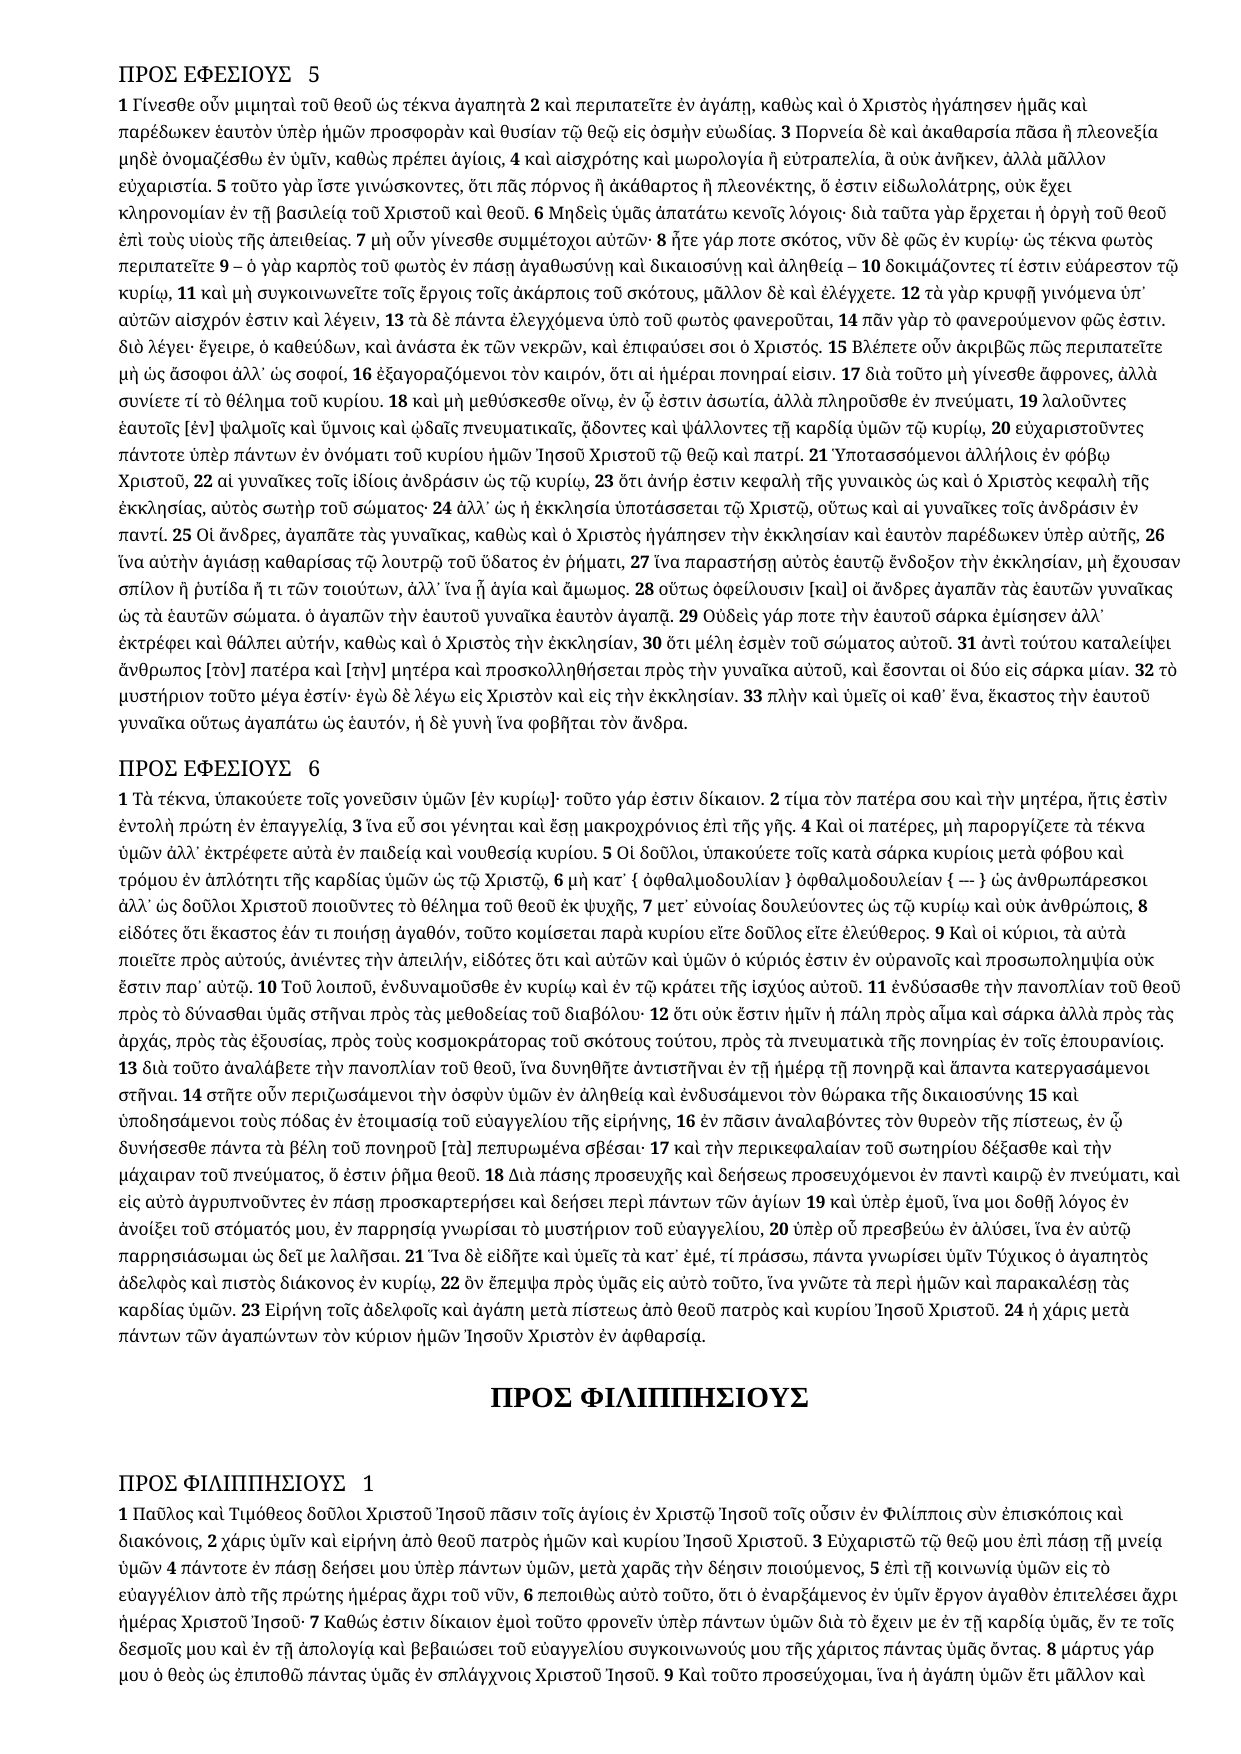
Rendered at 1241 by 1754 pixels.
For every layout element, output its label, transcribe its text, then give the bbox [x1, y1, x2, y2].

text 1 Γίνεσθε οὖν μιμηταὶ τοῦ θεοῦ ὡς τέκνα ἀγαπητὰ 2 καὶ περιπατεῖτε ἐν ἀγάπῃ, καθὼς καὶ ὁ Χριστὸς ἠγάπησεν ἡμᾶς καὶ παρέδωκεν ἑαυτὸν ὑπὲρ ἡμῶν προσφορὰν καὶ θυσίαν τῷ θεῷ εἰς ὀσμὴν εὐωδίας. 3 Πορνεία δὲ καὶ ἀκαθαρσία πᾶσα ἢ πλεονεξία μηδὲ ὀνομαζέσθω ἐν ὑμῖν, καθὼς πρέπει ἁγίοις, 4 καὶ αἰσχρότης καὶ μωρολογία ἢ εὐτραπελία, ἃ οὐκ ἀνῆκεν, ἀλλὰ μᾶλλον εὐχαριστία. 5 τοῦτο γὰρ ἴστε γινώσκοντες, ὅτι πᾶς πόρνος ἢ ἀκάθαρτος ἢ πλεονέκτης, ὅ ἐστιν εἰδωλολάτρης, οὐκ ἔχει κληρονομίαν ἐν τῇ βασιλείᾳ τοῦ Χριστοῦ καὶ θεοῦ. 6 Μηδεὶς ὑμᾶς ἀπατάτω κενοῖς λόγοις· διὰ ταῦτα γὰρ ἔρχεται ἡ ὀργὴ τοῦ θεοῦ ἐπὶ τοὺς υἱοὺς τῆς ἀπειθείας. 7 μὴ οὖν γίνεσθε συμμέτοχοι αὐτῶν· 8 ἦτε γάρ ποτε σκότος, νῦν δὲ φῶς ἐν κυρίῳ· ὡς τέκνα φωτὸς περιπατεῖτε 9 – ὁ γὰρ καρπὸς τοῦ φωτὸς ἐν πάσῃ ἀγαθωσύνῃ καὶ δικαιοσύνῃ καὶ ἀληθείᾳ – 10 δοκιμάζοντες τί ἐστιν εὐάρεστον τῷ κυρίῳ, 11 καὶ μὴ συγκοινωνεῖτε τοῖς ἔργοις τοῖς ἀκάρποις τοῦ σκότους, μᾶλλον δὲ καὶ ἐλέγχετε. 12 τὰ γὰρ κρυφῇ γινόμενα ὑπ᾽ αὐτῶν αἰσχρόν ἐστιν καὶ λέγειν, 13 τὰ δὲ πάντα ἐλεγχόμενα ὑπὸ τοῦ φωτὸς φανεροῦται, 14 πᾶν γὰρ τὸ φανερούμενον φῶς ἐστιν. διὸ λέγει· ἔγειρε, ὁ καθεύδων, καὶ ἀνάστα ἐκ τῶν νεκρῶν, καὶ ἐπιφαύσει σοι ὁ Χριστός. 15 Βλέπετε οὖν ἀκριβῶς πῶς περιπατεῖτε μὴ ὡς ἄσοφοι ἀλλ᾽ ὡς σοφοί, 16 ἐξαγοραζόμενοι τὸν καιρόν, ὅτι αἱ ἡμέραι πονηραί εἰσιν. 17 διὰ τοῦτο μὴ γίνεσθε ἄφρονες, ἀλλὰ συνίετε τί τὸ θέλημα τοῦ κυρίου. 18 καὶ μὴ μεθύσκεσθε οἴνῳ, ἐν ᾧ ἐστιν ἀσωτία, ἀλλὰ πληροῦσθε ἐν πνεύματι, 19 λαλοῦντες ἑαυτοῖς [ἐν] ψαλμοῖς καὶ ὕμνοις καὶ ᾠδαῖς πνευματικαῖς, ᾄδοντες καὶ ψάλλοντες τῇ καρδίᾳ ὑμῶν τῷ κυρίῳ, 20 εὐχαριστοῦντες πάντοτε ὑπὲρ πάντων ἐν ὀνόματι τοῦ κυρίου ἡμῶν Ἰησοῦ Χριστοῦ τῷ θεῷ καὶ πατρί. 21 Ὑποτασσόμενοι ἀλλήλοις ἐν φόβῳ Χριστοῦ, 22 αἱ γυναῖκες τοῖς ἰδίοις ἀνδράσιν ὡς τῷ κυρίῳ, 23 ὅτι ἀνήρ ἐστιν κεφαλὴ τῆς γυναικὸς ὡς καὶ ὁ Χριστὸς κεφαλὴ τῆς ἐκκλησίας, αὐτὸς σωτὴρ τοῦ σώματος· 24 ἀλλ᾽ ὡς ἡ ἐκκλησία ὑποτάσσεται τῷ Χριστῷ, οὕτως καὶ αἱ γυναῖκες τοῖς ἀνδράσιν ἐν παντί. 25 Οἱ ἄνδρες, ἀγαπᾶτε τὰς γυναῖκας, καθὼς καὶ ὁ Χριστὸς ἠγάπησεν τὴν ἐκκλησίαν καὶ ἑαυτὸν παρέδωκεν ὑπὲρ αὐτῆς, 26 ἵνα αὐτὴν ἁγιάσῃ καθαρίσας τῷ λουτρῷ τοῦ ὕδατος ἐν ῥήματι, 27 ἵνα παραστήσῃ αὐτὸς ἑαυτῷ ἔνδοξον τὴν ἐκκλησίαν, μὴ ἔχουσαν σπίλον ἢ ῥυτίδα ἤ τι τῶν τοιούτων, ἀλλ᾽ ἵνα ᾖ ἁγία καὶ ἄμωμος. 28 οὕτως ὀφείλουσιν [καὶ] οἱ ἄνδρες ἀγαπᾶν τὰς ἑαυτῶν γυναῖκας ὡς τὰ ἑαυτῶν σώματα. ὁ ἀγαπῶν τὴν ἑαυτοῦ γυναῖκα ἑαυτὸν ἀγαπᾷ. 29 Οὐδεὶς γάρ ποτε τὴν ἑαυτοῦ σάρκα ἐμίσησεν ἀλλ᾽ ἐκτρέφει καὶ θάλπει αὐτήν, καθὼς καὶ ὁ Χριστὸς τὴν ἐκκλησίαν, 30 ὅτι μέλη ἐσμὲν τοῦ σώματος αὐτοῦ. 31 ἀντὶ τούτου καταλείψει ἄνθρωπος [τὸν] πατέρα καὶ [τὴν] μητέρα καὶ προσκολληθήσεται πρὸς τὴν γυναῖκα αὐτοῦ, καὶ ἔσονται οἱ δύο εἰς σάρκα μίαν. 32 τὸ μυστήριον τοῦτο μέγα ἐστίν· ἐγὼ δὲ λέγω εἰς Χριστὸν καὶ εἰς τὴν ἐκκλησίαν. 33 πλὴν καὶ ὑμεῖς οἱ καθ᾽ ἕνα, ἕκαστος τὴν ἑαυτοῦ γυναῖκα οὕτως ἀγαπάτω ὡς ἑαυτόν, ἡ δὲ γυνὴ ἵνα φοβῆται τὸν ἄνδρα. [118, 93, 1181, 735]
text 1 Τὰ τέκνα, ὑπακούετε τοῖς γονεῦσιν ὑμῶν [ἐν κυρίῳ]· τοῦτο γάρ ἐστιν δίκαιον. 2 τίμα τὸν πατέρα σου καὶ τὴν μητέρα, ἥτις ἐστὶν ἐντολὴ πρώτη ἐν ἐπαγγελίᾳ, 3 ἵνα εὖ σοι γένηται καὶ ἔσῃ μακροχρόνιος ἐπὶ τῆς γῆς. 4 Καὶ οἱ πατέρες, μὴ παροργίζετε τὰ τέκνα ὑμῶν ἀλλ᾽ ἐκτρέφετε αὐτὰ ἐν παιδείᾳ καὶ νουθεσίᾳ κυρίου. 5 Οἱ δοῦλοι, ὑπακούετε τοῖς κατὰ σάρκα κυρίοις μετὰ φόβου καὶ τρόμου ἐν ἁπλότητι τῆς καρδίας ὑμῶν ὡς τῷ Χριστῷ, 6 μὴ κατ᾽ { ὀφθαλμοδουλίαν } ὀφθαλμοδουλείαν { --- } ὡς ἀνθρωπάρεσκοι ἀλλ᾽ ὡς δοῦλοι Χριστοῦ ποιοῦντες τὸ θέλημα τοῦ θεοῦ ἐκ ψυχῆς, 7 μετ᾽ εὐνοίας δουλεύοντες ὡς τῷ κυρίῳ καὶ οὐκ ἀνθρώποις, 8 εἰδότες ὅτι ἕκαστος ἐάν τι ποιήσῃ ἀγαθόν, τοῦτο κομίσεται παρὰ κυρίου εἴτε δοῦλος εἴτε ἐλεύθερος. 9 Καὶ οἱ κύριοι, τὰ αὐτὰ ποιεῖτε πρὸς αὐτούς, ἀνιέντες τὴν ἀπειλήν, εἰδότες ὅτι καὶ αὐτῶν καὶ ὑμῶν ὁ κύριός ἐστιν ἐν οὐρανοῖς καὶ προσωπολημψία οὐκ ἔστιν παρ᾽ αὐτῷ. 10 Τοῦ λοιποῦ, ἐνδυναμοῦσθε ἐν κυρίῳ καὶ ἐν τῷ κράτει τῆς ἰσχύος αὐτοῦ. 11 ἐνδύσασθε τὴν πανοπλίαν τοῦ θεοῦ πρὸς τὸ δύνασθαι ὑμᾶς στῆναι πρὸς τὰς μεθοδείας τοῦ διαβόλου· 12 ὅτι οὐκ ἔστιν ἡμῖν ἡ πάλη πρὸς αἷμα καὶ σάρκα ἀλλὰ πρὸς τὰς ἀρχάς, πρὸς τὰς ἐξουσίας, πρὸς τοὺς κοσμοκράτορας τοῦ σκότους τούτου, πρὸς τὰ πνευματικὰ τῆς πονηρίας ἐν τοῖς ἐπουρανίοις. 13 διὰ τοῦτο ἀναλάβετε τὴν πανοπλίαν τοῦ θεοῦ, ἵνα δυνηθῆτε ἀντιστῆναι ἐν τῇ ἡμέρᾳ τῇ πονηρᾷ καὶ ἅπαντα κατεργασάμενοι στῆναι. 14 στῆτε οὖν περιζωσάμενοι τὴν ὀσφὺν ὑμῶν ἐν ἀληθείᾳ καὶ ἐνδυσάμενοι τὸν θώρακα τῆς δικαιοσύνης 15 καὶ ὑποδησάμενοι τοὺς πόδας ἐν ἑτοιμασίᾳ τοῦ εὐαγγελίου τῆς εἰρήνης, 16 ἐν πᾶσιν ἀναλαβόντες τὸν θυρεὸν τῆς πίστεως, ἐν ᾧ δυνήσεσθε πάντα τὰ βέλη τοῦ πονηροῦ [τὰ] πεπυρωμένα σβέσαι· 17 καὶ τὴν περικεφαλαίαν τοῦ σωτηρίου δέξασθε καὶ τὴν μάχαιραν τοῦ πνεύματος, ὅ ἐστιν ῥῆμα θεοῦ. 18 Διὰ πάσης προσευχῆς καὶ δεήσεως προσευχόμενοι ἐν παντὶ καιρῷ ἐν πνεύματι, καὶ εἰς αὐτὸ ἀγρυπνοῦντες ἐν πάσῃ προσκαρτερήσει καὶ δεήσει περὶ πάντων τῶν ἁγίων 19 καὶ ὑπὲρ ἐμοῦ, ἵνα μοι δοθῇ λόγος ἐν ἀνοίξει τοῦ στόματός μου, ἐν παρρησίᾳ γνωρίσαι τὸ μυστήριον τοῦ εὐαγγελίου, 20 ὑπὲρ οὗ πρεσβεύω ἐν ἁλύσει, ἵνα ἐν αὐτῷ παρρησιάσωμαι ὡς δεῖ με λαλῆσαι. 21 Ἵνα δὲ εἰδῆτε καὶ ὑμεῖς τὰ κατ᾽ ἐμέ, τί πράσσω, πάντα γνωρίσει ὑμῖν Τύχικος ὁ ἀγαπητὸς ἀδελφὸς καὶ πιστὸς διάκονος ἐν κυρίῳ, 22 ὃν ἔπεμψα πρὸς ὑμᾶς εἰς αὐτὸ τοῦτο, ἵνα γνῶτε τὰ περὶ ἡμῶν καὶ παρακαλέσῃ τὰς καρδίας ὑμῶν. 23 Εἰρήνη τοῖς ἀδελφοῖς καὶ ἀγάπη μετὰ πίστεως ἀπὸ θεοῦ πατρὸς καὶ κυρίου Ἰησοῦ Χριστοῦ. 24 ἡ χάρις μετὰ πάντων τῶν ἀγαπώντων τὸν κύριον ἡμῶν Ἰησοῦν Χριστὸν ἐν ἀφθαρσίᾳ. [118, 787, 1181, 1348]
subtitle ΠΡΟΣ ΦΙΛΙΠΠΗΣΙΟΥΣ [118, 1381, 1181, 1414]
text ΠΡΟΣ ΕΦΕΣΙΟΥΣ 5 [118, 59, 1181, 89]
text ΠΡΟΣ ΕΦΕΣΙΟΥΣ 6 [118, 753, 1181, 783]
text ΠΡΟΣ ΦΙΛΙΠΠΗΣΙΟΥΣ 1 [118, 1468, 1181, 1498]
text 1 Παῦλος καὶ Τιμόθεος δοῦλοι Χριστοῦ Ἰησοῦ πᾶσιν τοῖς ἁγίοις ἐν Χριστῷ Ἰησοῦ τοῖς οὖσιν ἐν Φιλίπποις σὺν ἐπισκόποις καὶ διακόνοις, 2 χάρις ὑμῖν καὶ εἰρήνη ἀπὸ θεοῦ πατρὸς ἡμῶν καὶ κυρίου Ἰησοῦ Χριστοῦ. 3 Εὐχαριστῶ τῷ θεῷ μου ἐπὶ πάσῃ τῇ μνείᾳ ὑμῶν 4 πάντοτε ἐν πάσῃ δεήσει μου ὑπὲρ πάντων ὑμῶν, μετὰ χαρᾶς τὴν δέησιν ποιούμενος, 5 ἐπὶ τῇ κοινωνίᾳ ὑμῶν εἰς τὸ εὐαγγέλιον ἀπὸ τῆς πρώτης ἡμέρας ἄχρι τοῦ νῦν, 6 πεποιθὼς αὐτὸ τοῦτο, ὅτι ὁ ἐναρξάμενος ἐν ὑμῖν ἔργον ἀγαθὸν ἐπιτελέσει ἄχρι ἡμέρας Χριστοῦ Ἰησοῦ· 7 Καθώς ἐστιν δίκαιον ἐμοὶ τοῦτο φρονεῖν ὑπὲρ πάντων ὑμῶν διὰ τὸ ἔχειν με ἐν τῇ καρδίᾳ ὑμᾶς, ἔν τε τοῖς δεσμοῖς μου καὶ ἐν τῇ ἀπολογίᾳ καὶ βεβαιώσει τοῦ εὐαγγελίου συγκοινωνούς μου τῆς χάριτος πάντας ὑμᾶς ὄντας. 8 μάρτυς γάρ μου ὁ θεὸς ὡς ἐπιποθῶ πάντας ὑμᾶς ἐν σπλάγχνοις Χριστοῦ Ἰησοῦ. 9 Καὶ τοῦτο προσεύχομαι, ἵνα ἡ ἀγάπη ὑμῶν ἔτι μᾶλλον καὶ [118, 1502, 1181, 1687]
